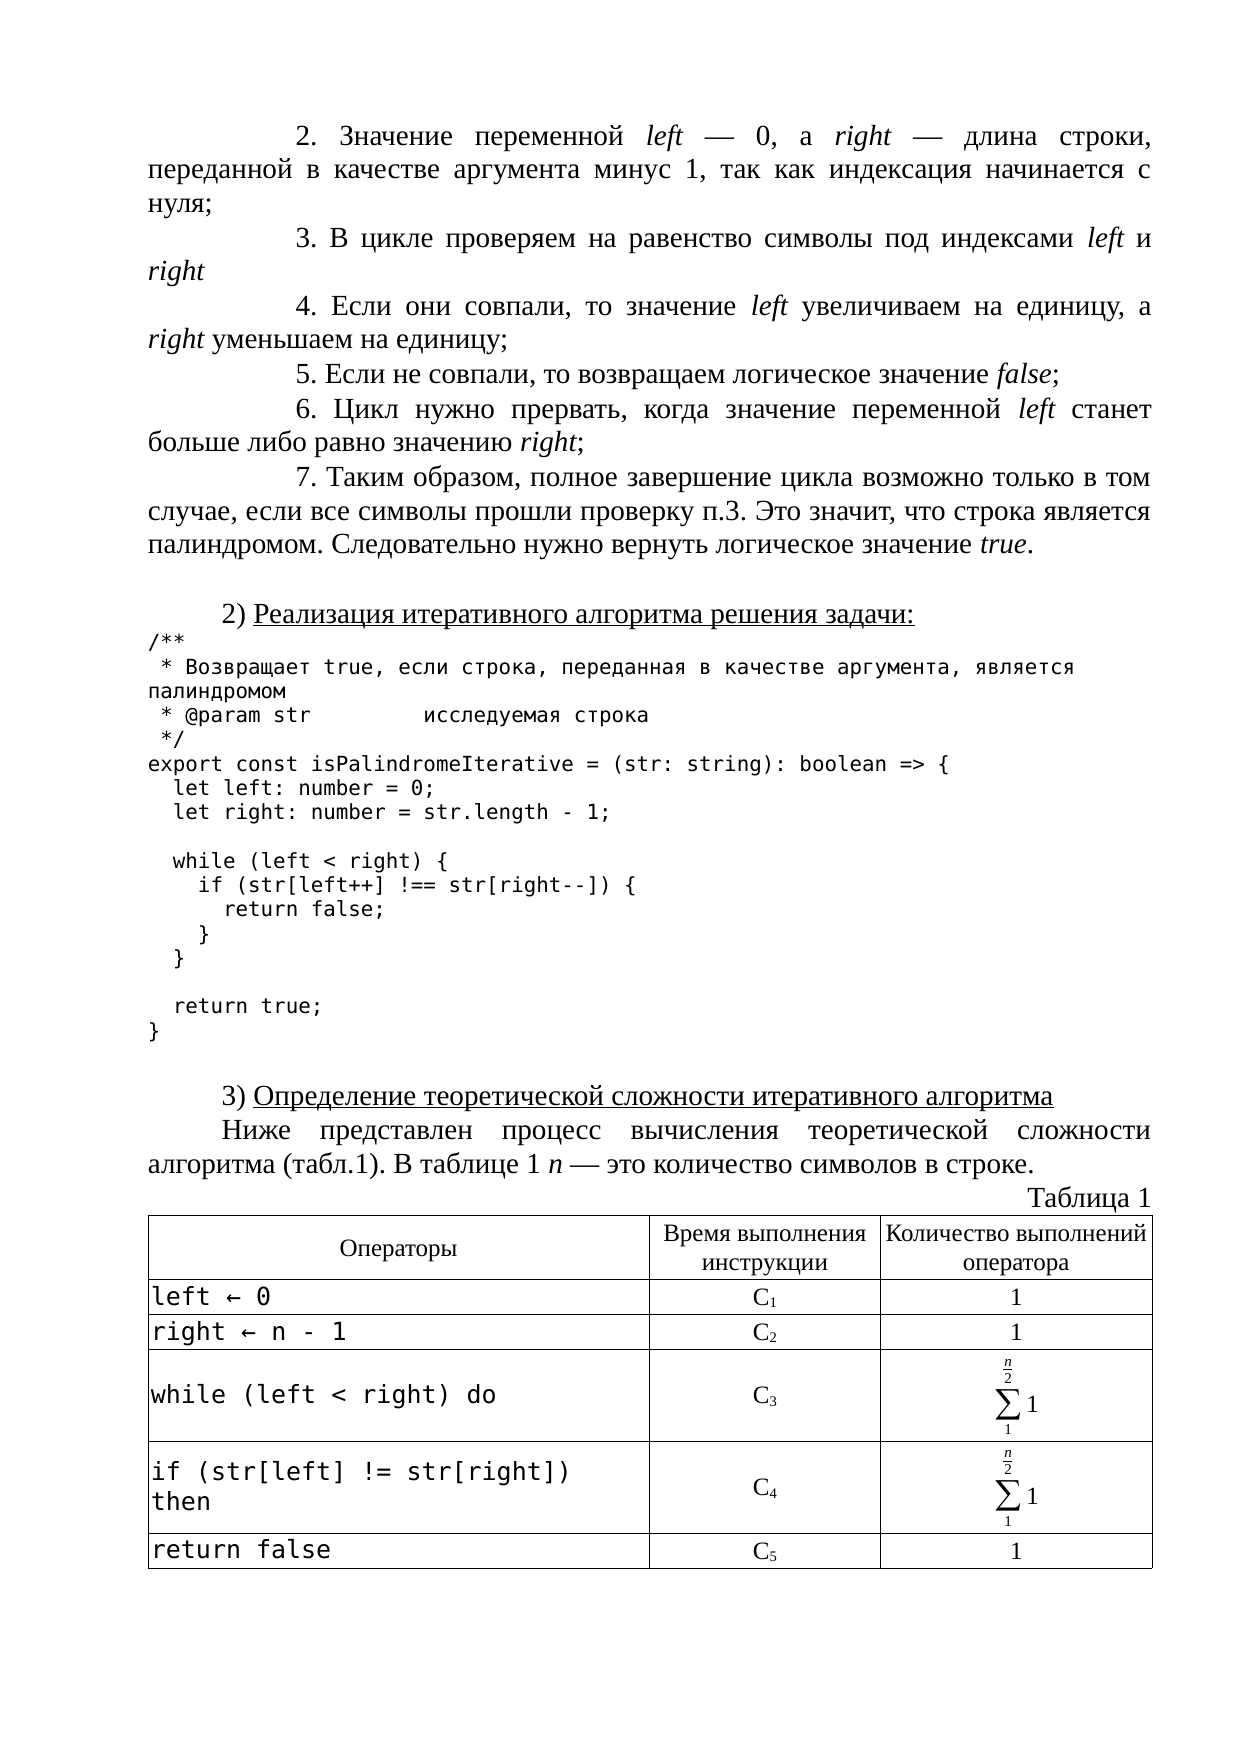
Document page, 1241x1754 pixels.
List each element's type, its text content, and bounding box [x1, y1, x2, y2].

table_header Операторы [149, 1216, 649, 1279]
table_cell С5 [650, 1534, 880, 1568]
table_cell С1 [650, 1280, 880, 1314]
table_cell С4 [650, 1442, 880, 1533]
text while (left < right) { [148, 849, 1152, 873]
table_cell right ← n - 1 [149, 1315, 649, 1349]
table_header Количество выполнений оператора [881, 1216, 1152, 1279]
text * Возвращает true, если строка, переданная в качестве аргумента, является палиндромом [148, 655, 1152, 703]
text 4. Если они совпали, то значение left увеличиваем на единицу, а right уменьшаем на единицу; [148, 288, 1152, 355]
text return true; [148, 994, 1152, 1019]
text 2) Реализация итеративного алгоритма решения задачи: [148, 596, 1152, 629]
text } [148, 946, 1152, 970]
text } [148, 1019, 1152, 1043]
table_cell [881, 1442, 1152, 1533]
text return false; [148, 897, 1152, 922]
table_cell left ← 0 [149, 1280, 649, 1314]
text 3) Определение теоретической сложности итеративного алгоритма [148, 1078, 1152, 1111]
table_cell return false [149, 1534, 649, 1568]
text 3. В цикле проверяем на равенство символы под индексами left и right [148, 220, 1152, 287]
table_cell 1 [881, 1315, 1152, 1349]
table_cell 1 [881, 1534, 1152, 1568]
table_cell if (str[left] != str[right]) then [149, 1442, 649, 1533]
table_cell 1 [881, 1280, 1152, 1314]
table_cell while (left < right) do [149, 1350, 649, 1441]
text /** [148, 630, 1152, 655]
text */ [148, 727, 1152, 752]
text 7. Таким образом, полное завершение цикла возможно только в том случае, если все символы прошли проверку п.3. Это значит, что строка является палиндромом. Следовательно нужно вернуть логическое значение true. [148, 459, 1152, 560]
text let left: number = 0; [148, 776, 1152, 800]
table_cell С2 [650, 1315, 880, 1349]
table_cell [881, 1350, 1152, 1441]
text export const isPalindromeIterative = (str: string): boolean => { [148, 752, 1152, 776]
text 5. Если не совпали, то возвращаем логическое значение false; [148, 356, 1152, 390]
text if (str[left++] !== str[right--]) { [148, 873, 1152, 897]
text Таблица 1 [148, 1181, 1152, 1214]
text let right: number = str.length - 1; [148, 800, 1152, 824]
text Ниже представлен процесс вычисления теоретической сложности алгоритма (табл.1). В таблице 1 n — это количество символов в строке. [148, 1112, 1152, 1179]
text } [148, 922, 1152, 946]
text 2. Значение переменной left — 0, а right — длина строки, переданной в качестве аргумента минус 1, так как индексация начинается с нуля; [148, 118, 1152, 219]
table_header Время выполнения инструкции [650, 1216, 880, 1279]
text * @param str исследуемая строка [148, 703, 1152, 727]
text 6. Цикл нужно прервать, когда значение переменной left станет больше либо равно значению right; [148, 391, 1152, 458]
table_cell С3 [650, 1350, 880, 1441]
